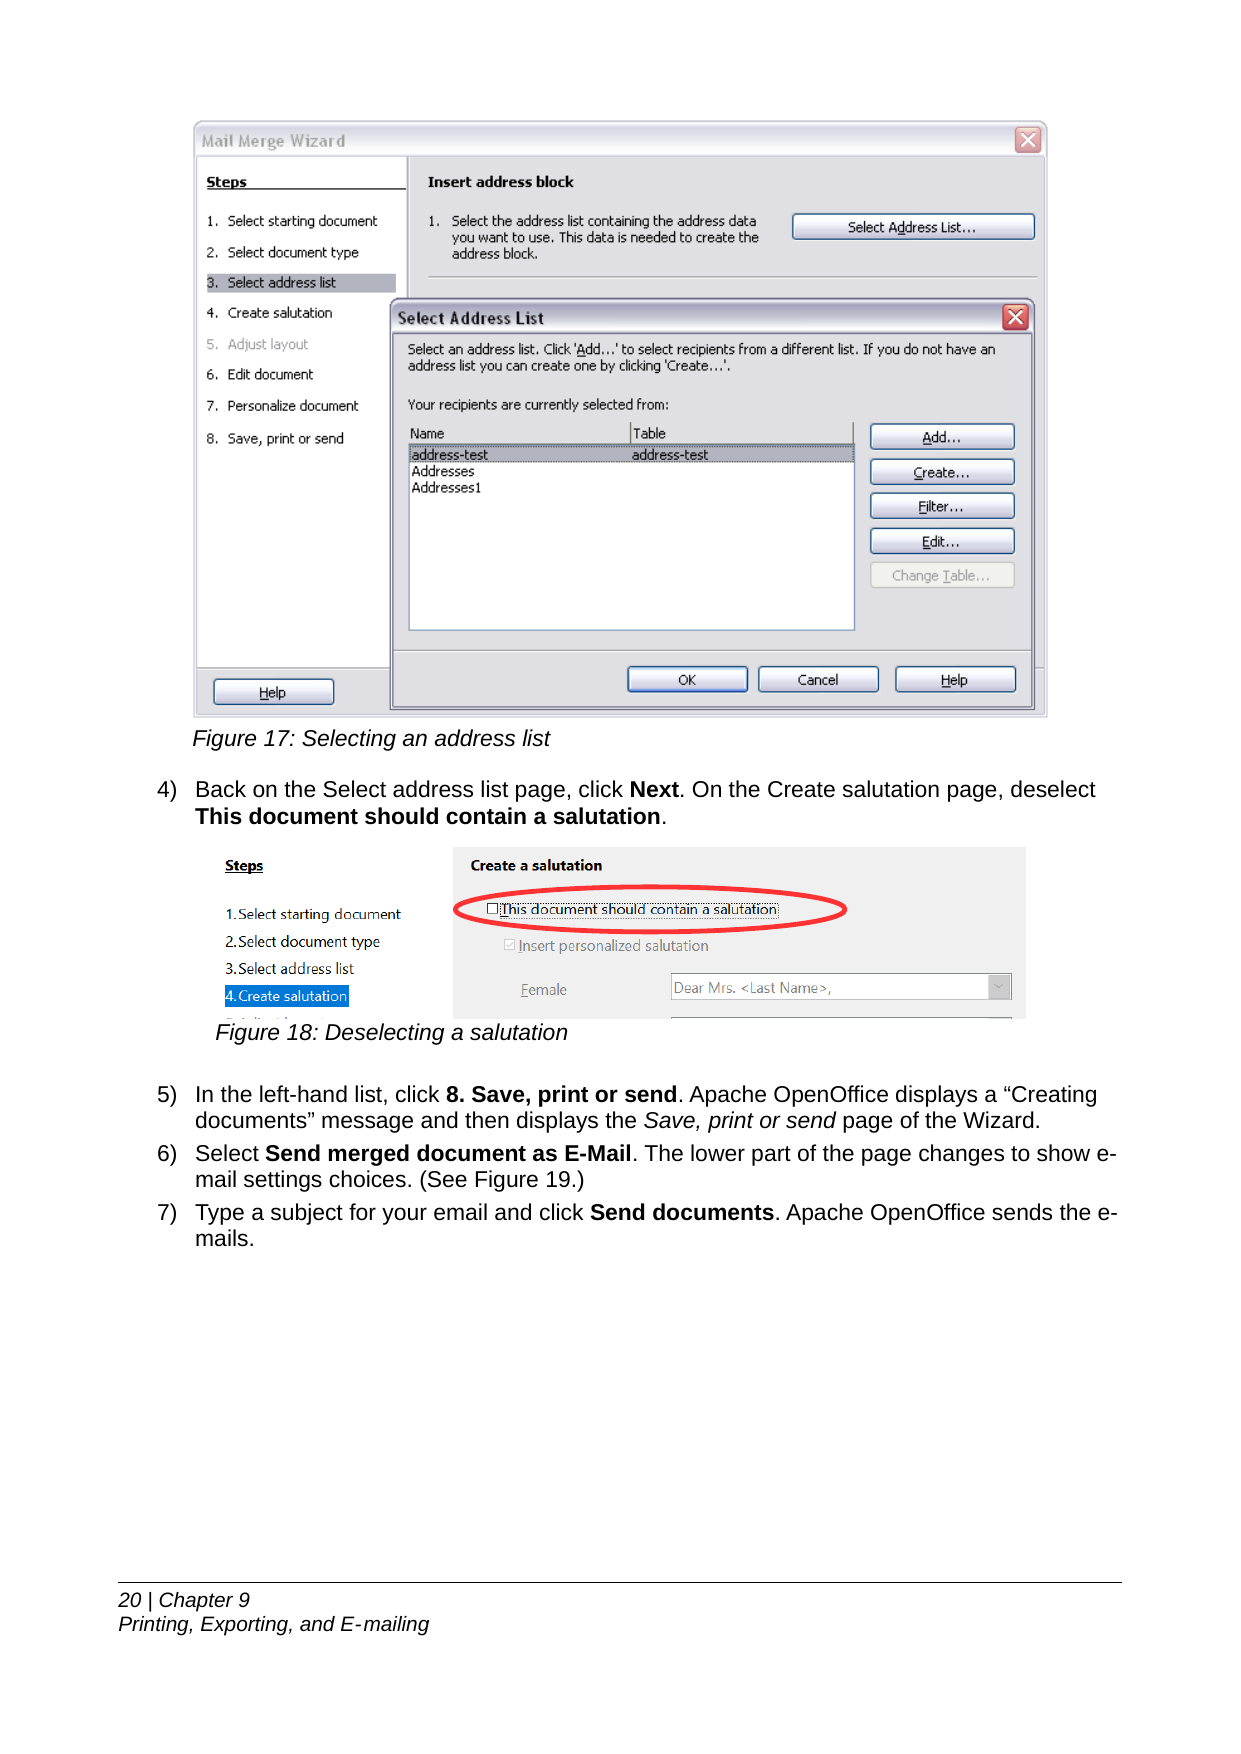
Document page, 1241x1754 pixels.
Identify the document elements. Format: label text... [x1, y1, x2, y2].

picture [215, 847, 1026, 1019]
list In the left-hand list, click 8. Save, print or send. Apache OpenOffice displays a “Creating documents” message and then displays the Save, print or send page of the Wizard. [177, 1081, 1122, 1133]
text Figure 17: Selecting an address list [192, 724, 1048, 751]
list Type a subject for your email and click Send documents. Apache OpenOffice sends the e-mails. [177, 1199, 1122, 1251]
text Figure 18: Deselecting a salutation [215, 1019, 1025, 1045]
list Select Send merged document as E-Mail. The lower part of the page changes to show e-mail settings choices. (See Figure 19.) [177, 1140, 1122, 1192]
list Back on the Select address list page, click Next. On the Create salutation page, deselect This document should contain a salutation. [177, 776, 1122, 829]
picture [192, 118, 1049, 719]
